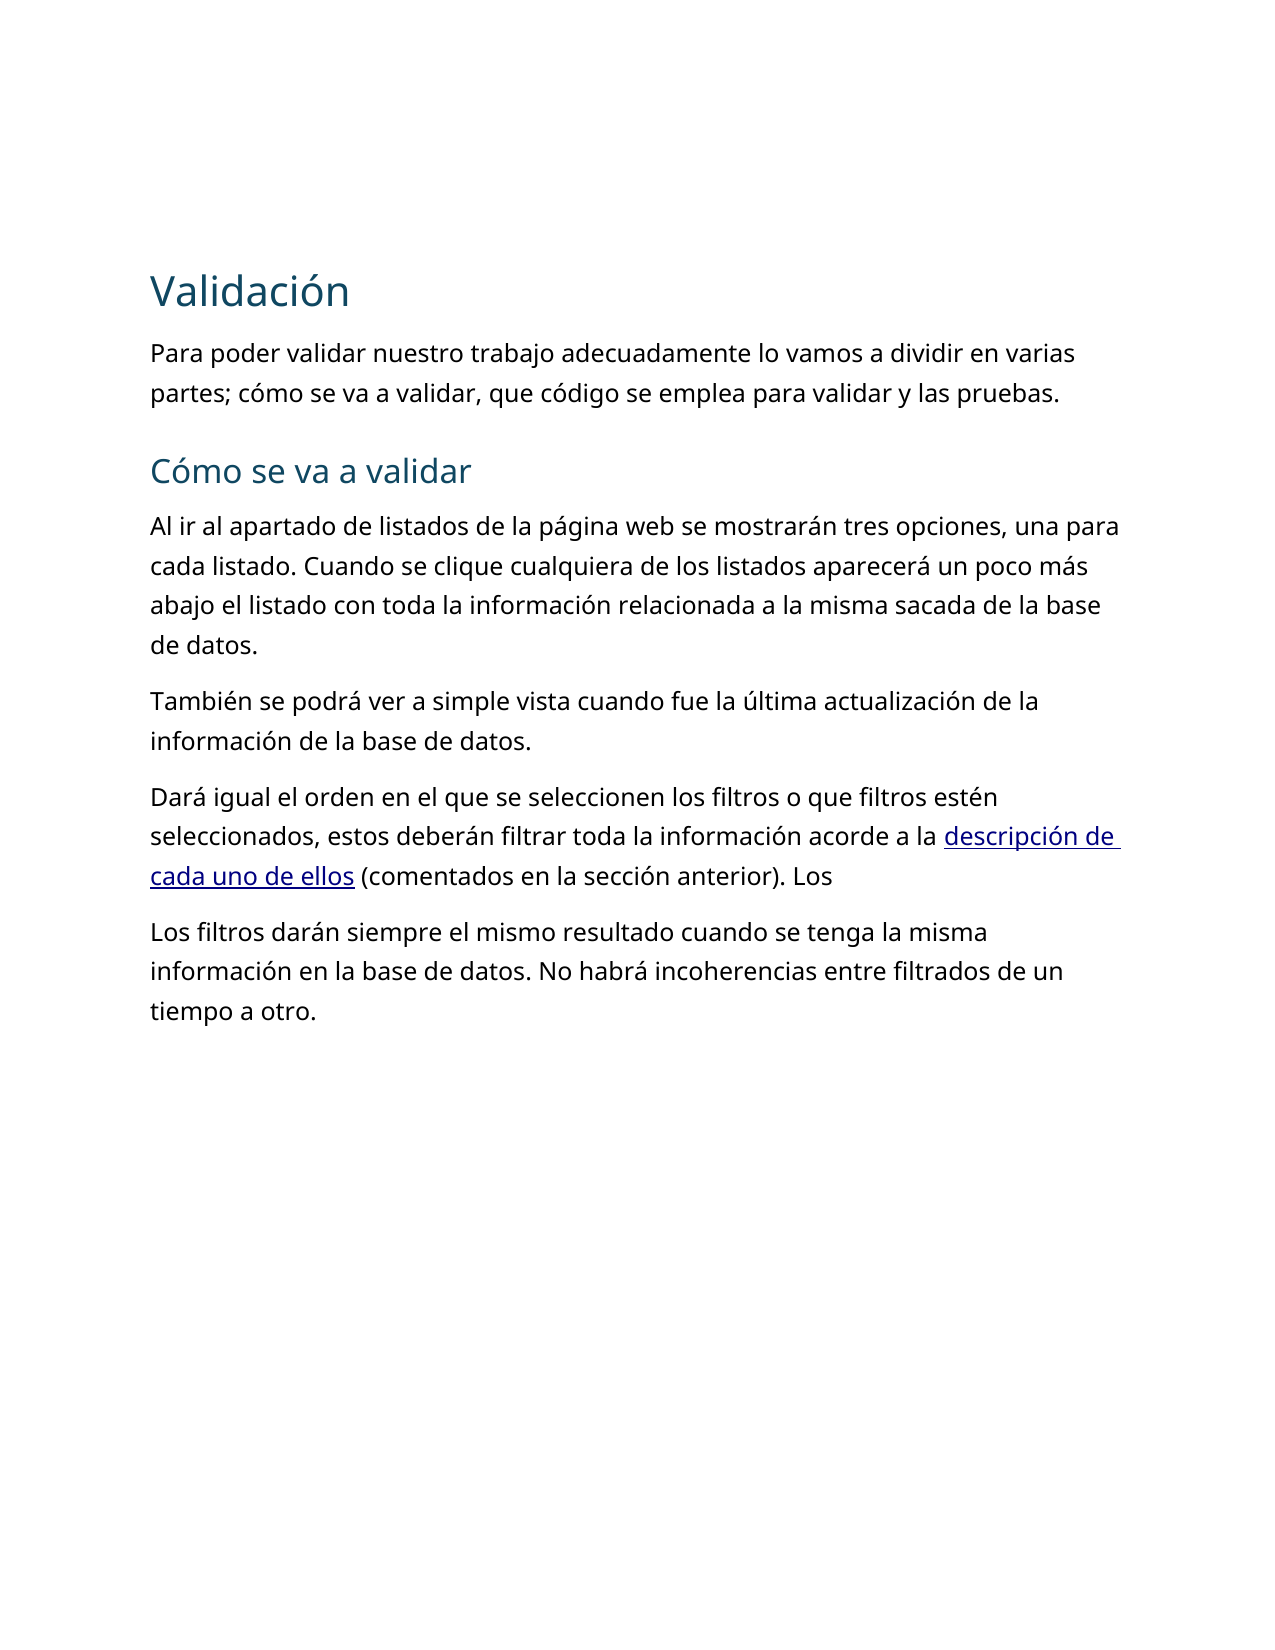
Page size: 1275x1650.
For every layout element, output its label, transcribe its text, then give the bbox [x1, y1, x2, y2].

text Para poder validar nuestro trabajo adecuadamente lo vamos a dividir en varias partes; cómo se va a validar, que código se emplea para validar y las pruebas. [150, 336, 1125, 409]
text Los filtros darán siempre el mismo resultado cuando se tenga la misma información en la base de datos. No habrá incoherencias entre filtrados de un tiempo a otro. [150, 914, 1125, 1027]
subtitle Cómo se va a validar [150, 448, 1125, 493]
text También se podrá ver a simple vista cuando fue la última actualización de la información de la base de datos. [150, 684, 1125, 757]
subtitle Validación [150, 262, 1125, 318]
text Al ir al apartado de listados de la página web se mostrarán tres opciones, una para cada listado. Cuando se clique cualquiera de los listados aparecerá un poco más abajo el listado con toda la información relacionada a la misma sacada de la base de datos. [150, 509, 1125, 662]
text Dará igual el orden en el que se seleccionen los filtros o que filtros estén seleccionados, estos deberán filtrar toda la información acorde a la descripción de cada uno de ellos (comentados en la sección anterior). Los [150, 779, 1125, 892]
